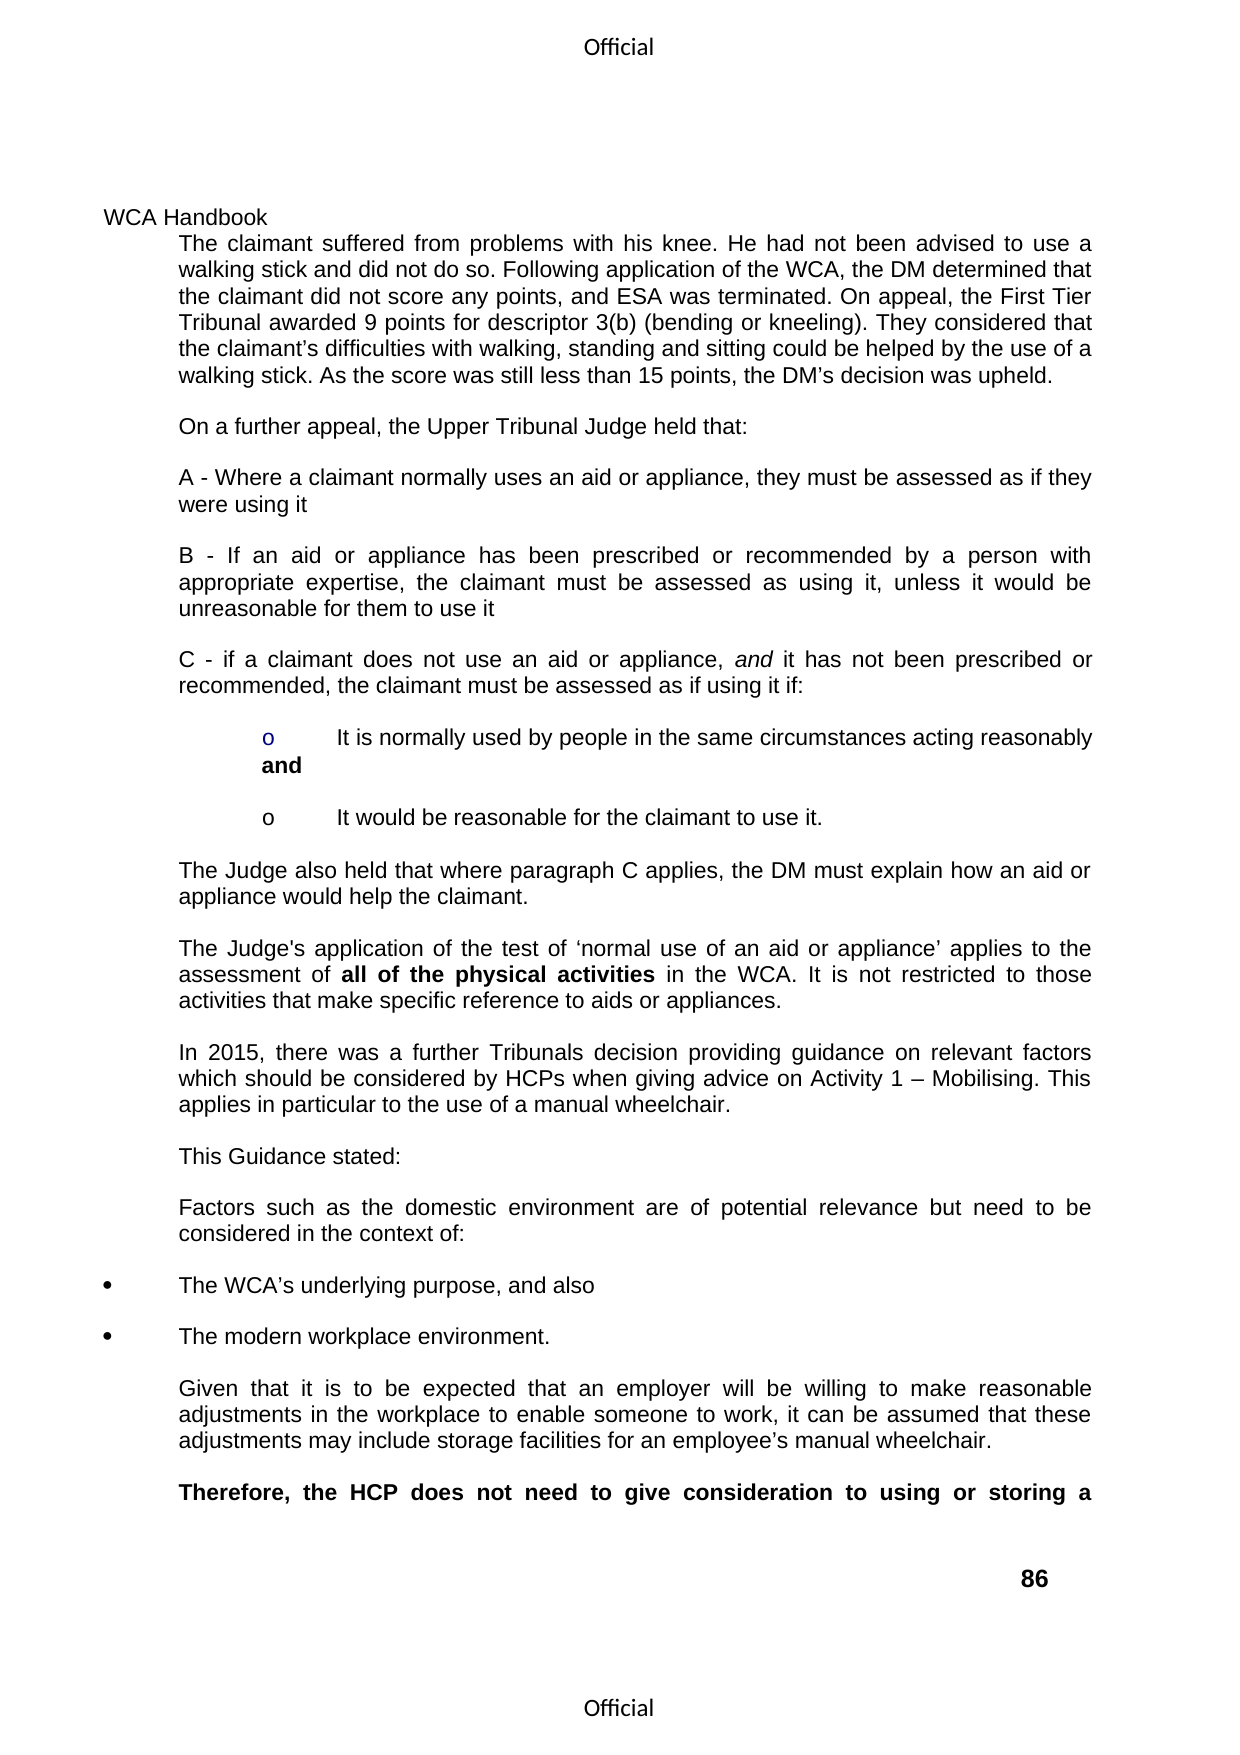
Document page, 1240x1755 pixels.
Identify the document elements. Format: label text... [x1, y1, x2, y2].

text A - Where a claimant normally uses an aid or appliance, they must be assessed as if they were using it [178, 464, 1093, 517]
text The Judge's application of the test of ‘normal use of an aid or appliance’ applies to the assessment of all of the physical activities in the WCA. It is not restricted to those activities that make specific reference to aids or appliances. [178, 934, 1093, 1014]
text On a further appeal, the Upper Tribunal Judge held that: [178, 413, 1093, 439]
text C - if a claimant does not use an aid or appliance, and it has not been prescribed or recommended, the claimant must be assessed as if using it if: [178, 646, 1093, 699]
text This Guidance stated: [178, 1143, 1093, 1169]
text In 2015, there was a further Tribunals decision providing guidance on relevant factors which should be considered by HCPs when giving advice on Activity 1 – Mobilising. This applies in particular to the use of a manual wheelchair. [178, 1039, 1093, 1118]
list It is normally used by people in the same circumstances acting reasonably and [261, 724, 1093, 778]
text Factors such as the domestic environment are of potential relevance but need to be considered in the context of: [178, 1194, 1093, 1247]
list The modern workplace environment. [103, 1323, 1093, 1349]
list It would be reasonable for the claimant to use it. [261, 803, 1093, 832]
list The WCA’s underlying purpose, and also [103, 1272, 1093, 1298]
text Therefore, the HCP does not need to give consideration to using or storing a [178, 1478, 1093, 1505]
text The claimant suffered from problems with his knee. He had not been advised to use a walking stick and did not do so. Following application of the WCA, the DM determined that the claimant did not score any points, and ESA was terminated. On appeal, the First Tier Tribunal awarded 9 points for descriptor 3(b) (bending or kneeling). They considered that the claimant’s difficulties with walking, standing and sitting could be helped by the use of a walking stick. As the score was still less than 15 points, the DM’s decision was upheld. [178, 230, 1093, 388]
text Given that it is to be expected that an employer will be willing to make reasonable adjustments in the workplace to enable someone to work, it can be assumed that these adjustments may include storage facilities for an employee’s manual wheelchair. [178, 1374, 1093, 1453]
text B - If an aid or appliance has been prescribed or recommended by a person with appropriate expertise, the claimant must be assessed as using it, unless it would be unreasonable for them to use it [178, 542, 1093, 621]
text The Judge also held that where paragraph C applies, the DM must explain how an aid or appliance would help the claimant. [178, 857, 1093, 909]
